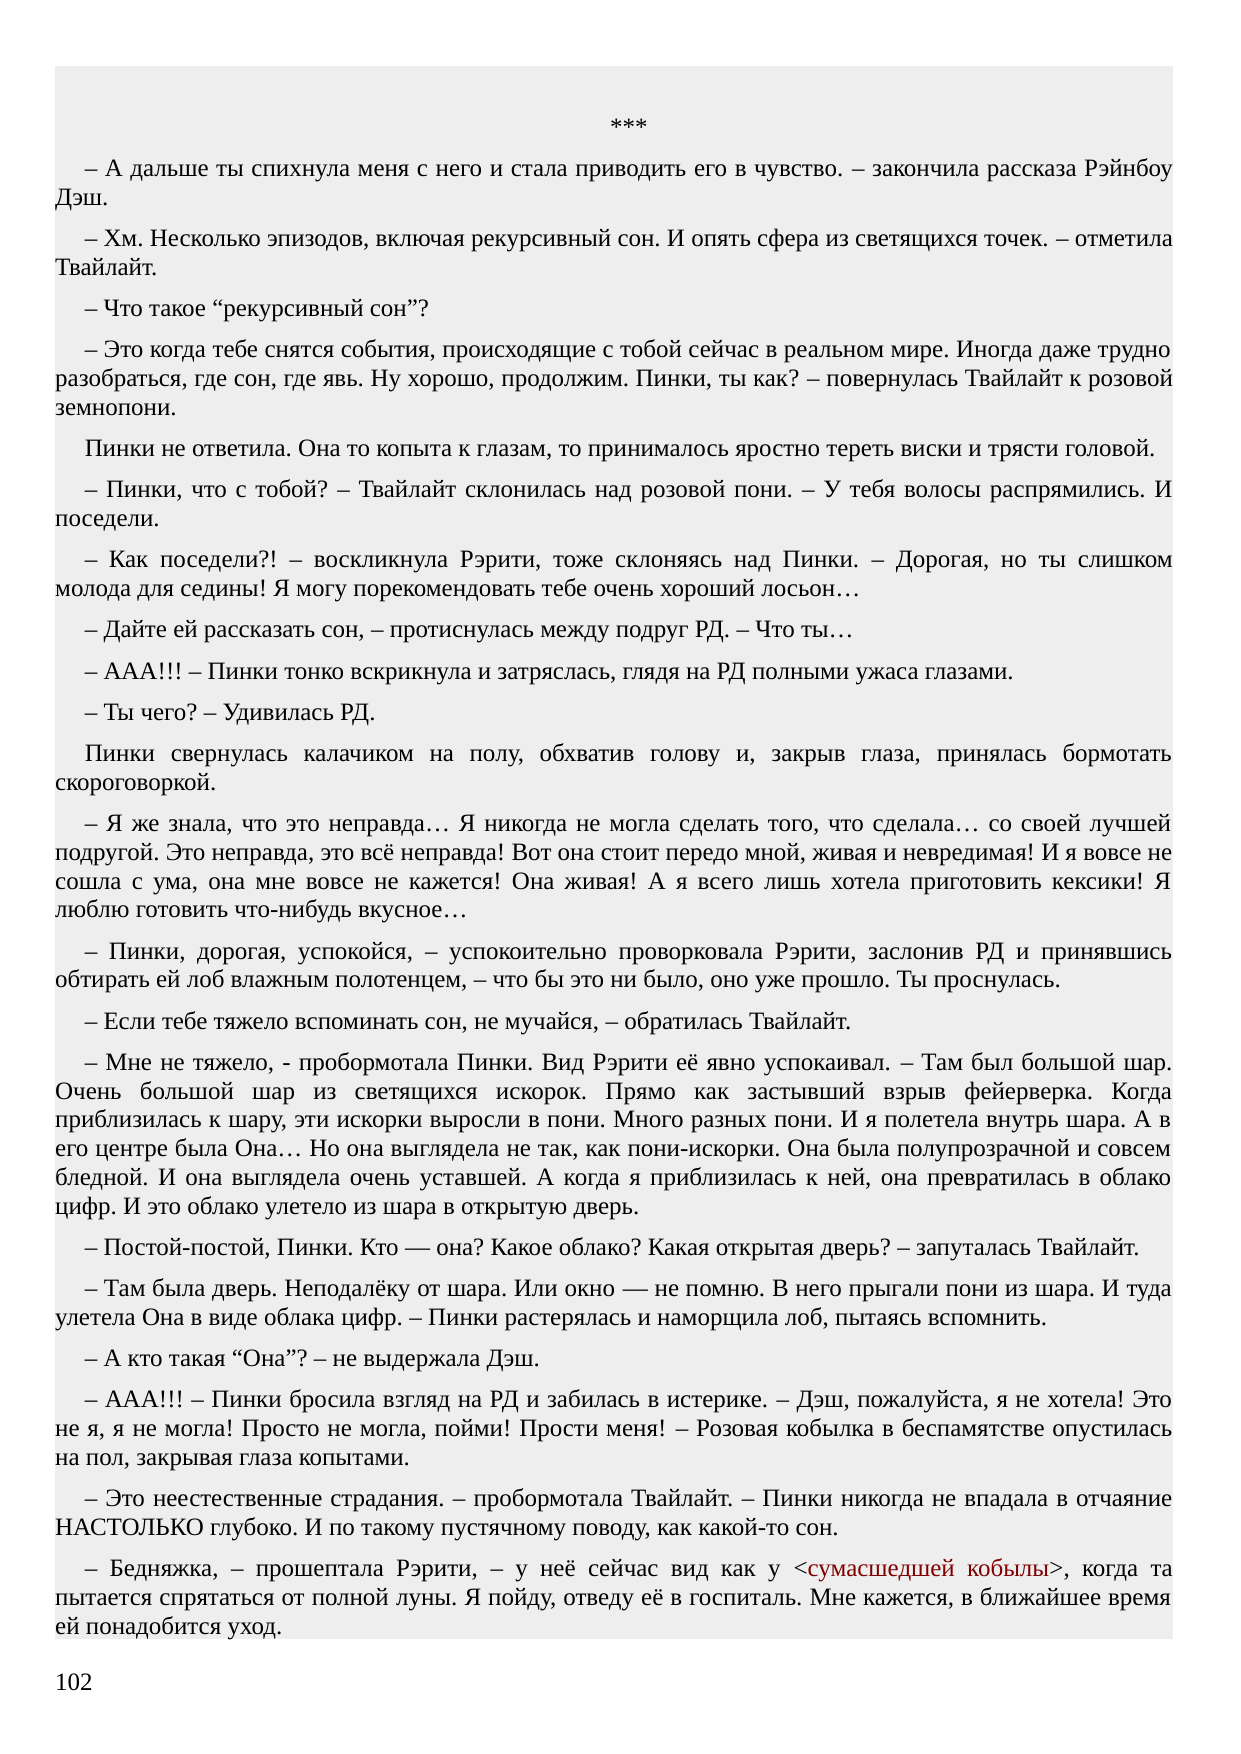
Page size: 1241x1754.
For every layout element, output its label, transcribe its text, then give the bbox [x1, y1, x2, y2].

text – ААА!!! – Пинки бросила взгляд на РД и забилась в истерике. – Дэш, пожалуйста, я не хотела! Это не я, я не могла! Просто не могла, пойми! Прости меня! – Розовая кобылка в беспамятстве опустилась на пол, закрывая глаза копытами. [55, 1384, 1173, 1471]
text – Если тебе тяжело вспоминать сон, не мучайся, – обратилась Твайлайт. [55, 1006, 1173, 1034]
text – ААА!!! – Пинки тонко вскрикнула и затряслась, глядя на РД полными ужаса глазами. [55, 656, 1173, 684]
text – А дальше ты спихнула меня с него и стала приводить его в чувство. – закончила рассказа Рэйнбоу Дэш. [55, 153, 1173, 211]
text – Ты чего? – Удивилась РД. [55, 697, 1173, 726]
text – Постой-постой, Пинки. Кто — она? Какое облако? Какая открытая дверь? – запуталась Твайлайт. [55, 1232, 1173, 1261]
text – Что такое “рекурсивный сон”? [55, 293, 1173, 322]
text – А кто такая “Она”? – не выдержала Дэш. [55, 1343, 1173, 1372]
text Пинки не ответила. Она то копыта к глазам, то принималось яростно тереть виски и трясти головой. [55, 433, 1173, 462]
text – Мне не тяжело, - пробормотала Пинки. Вид Рэрити её явно успокаивал. – Там был большой шар. Очень большой шар из светящихся искорок. Прямо как застывший взрыв фейерверка. Когда приблизилась к шару, эти искорки выросли в пони. Много разных пони. И я полетела внутрь шара. А в его центре была Она… Но она выглядела не так, как пони-искорки. Она была полупрозрачной и совсем бледной. И она выглядела очень уставшей. А когда я приблизилась к ней, она превратилась в облако цифр. И это облако улетело из шара в открытую дверь. [55, 1047, 1173, 1219]
text – Пинки, что с тобой? – Твайлайт склонилась над розовой пони. – У тебя волосы распрямились. И поседели. [55, 474, 1173, 532]
text – Это когда тебе снятся события, происходящие с тобой сейчас в реальном мире. Иногда даже трудно разобраться, где сон, где явь. Ну хорошо, продолжим. Пинки, ты как? – повернулась Твайлайт к розовой земнопони. [55, 334, 1173, 421]
text *** [55, 112, 1173, 141]
text – Пинки, дорогая, успокойся, – успокоительно проворковала Рэрити, заслонив РД и принявшись обтирать ей лоб влажным полотенцем, – что бы это ни было, оно уже прошло. Ты проснулась. [55, 936, 1173, 993]
text – Как поседели?! – воскликнула Рэрити, тоже склоняясь над Пинки. – Дорогая, но ты слишком молода для седины! Я могу порекомендовать тебе очень хороший лосьон… [55, 544, 1173, 602]
text – Там была дверь. Неподалёку от шара. Или окно — не помню. В него прыгали пони из шара. И туда улетела Она в виде облака цифр. – Пинки растерялась и наморщила лоб, пытаясь вспомнить. [55, 1273, 1173, 1331]
text – Дайте ей рассказать сон, – протиснулась между подруг РД. – Что ты… [55, 614, 1173, 643]
text Пинки свернулась калачиком на полу, обхватив голову и, закрыв глаза, принялась бормотать скороговоркой. [55, 738, 1173, 796]
text – Это неестественные страдания. – пробормотала Твайлайт. – Пинки никогда не впадала в отчаяние НАСТОЛЬКО глубоко. И по такому пустячному поводу, как какой-то сон. [55, 1483, 1173, 1541]
text – Бедняжка, – прошептала Рэрити, – у неё сейчас вид как у <сумасшедшей кобылы>, когда та пытается спрятаться от полной луны. Я пойду, отведу её в госпиталь. Мне кажется, в ближайшее время ей понадобится уход. [55, 1553, 1173, 1639]
text – Хм. Несколько эпизодов, включая рекурсивный сон. И опять сфера из светящихся точек. – отметила Твайлайт. [55, 223, 1173, 281]
text – Я же знала, что это неправда… Я никогда не могла сделать того, что сделала… со своей лучшей подругой. Это неправда, это всё неправда! Вот она стоит передо мной, живая и невредимая! И я вовсе не сошла с ума, она мне вовсе не кажется! Она живая! А я всего лишь хотела приготовить кексики! Я люблю готовить что-нибудь вкусное… [55, 808, 1173, 923]
